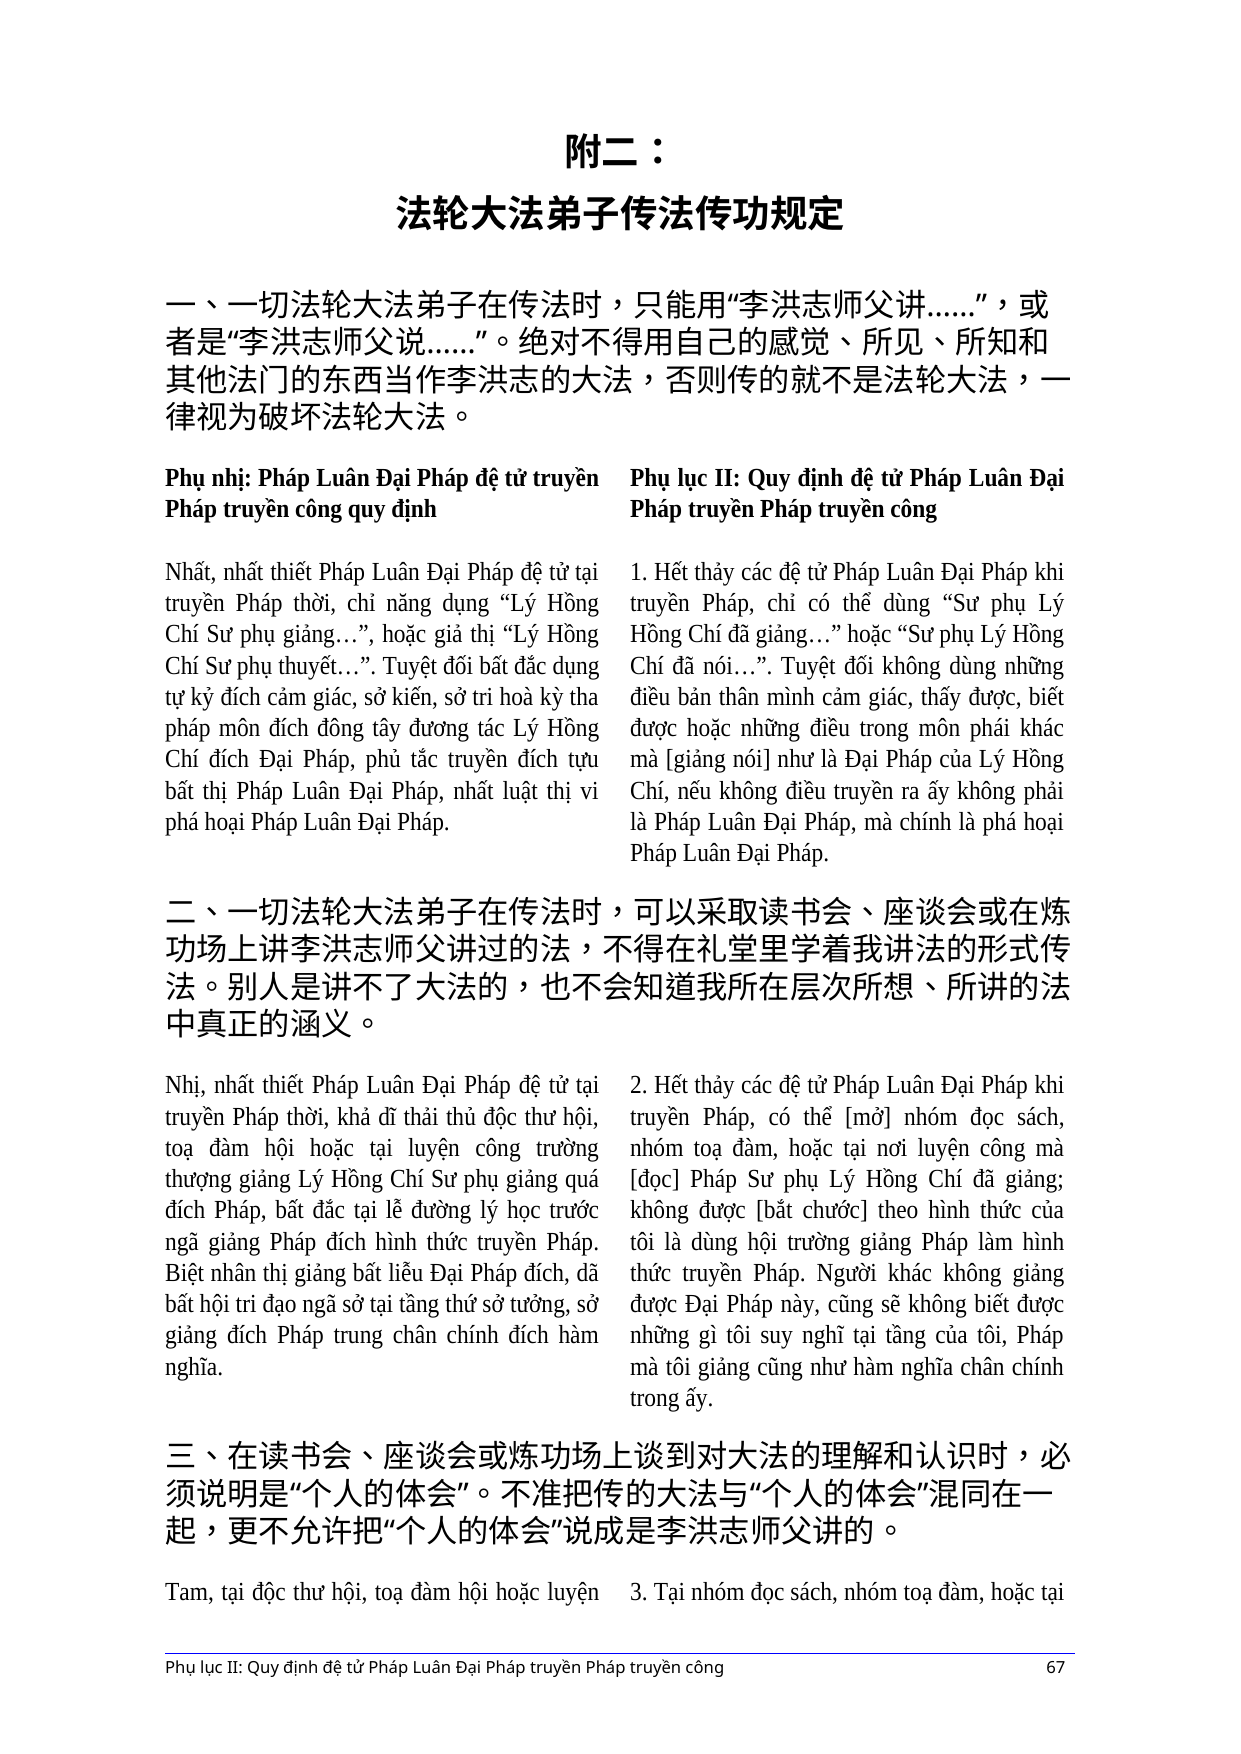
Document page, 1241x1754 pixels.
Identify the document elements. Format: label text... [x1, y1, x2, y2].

table_header Nhị, nhất thiết Pháp Luân Đại Pháp đệ tử tại truyền Pháp thời, khả dĩ thải thủ độc thư hội, toạ đàm hội hoặc tại luyện công trường thượng giảng Lý Hồng Chí Sư phụ giảng quá đích Pháp, bất đắc tại lễ đường lý học trước ngã giảng Pháp đích hình thức truyền Pháp. Biệt nhân thị giảng bất liễu Đại Pháp đích, dã bất hội tri đạo ngã sở tại tầng thứ sở tưởng, sở giảng đích Pháp trung chân chính đích hàm nghĩa. [150, 1069, 615, 1412]
table_header Phụ lục II: Quy định đệ tử Pháp Luân Đại Pháp truyền Pháp truyền công 1. Hết thảy các đệ tử Pháp Luân Đại Pháp khi truyền Pháp, chỉ có thể dùng “Sư phụ Lý Hồng Chí đã giảng…” hoặc “Sư phụ Lý Hồng Chí đã nói…”. Tuyệt đối không dùng những điều bản thân mình cảm giác, thấy được, biết được hoặc những điều trong môn phái khác mà [giảng nói] như là Đại Pháp của Lý Hồng Chí, nếu không điều truyền ra ấy không phải là Pháp Luân Đại Pháp, mà chính là phá hoại Pháp Luân Đại Pháp. [615, 462, 1080, 868]
table_header Tam, tại độc thư hội, toạ đàm hội hoặc luyện [150, 1576, 615, 1607]
table_header 2. Hết thảy các đệ tử Pháp Luân Đại Pháp khi truyền Pháp, có thể [mở] nhóm đọc sách, nhóm toạ đàm, hoặc tại nơi luyện công mà [đọc] Pháp Sư phụ Lý Hồng Chí đã giảng; không được [bắt chước] theo hình thức của tôi là dùng hội trường giảng Pháp làm hình thức truyền Pháp. Người khác không giảng được Đại Pháp này, cũng sẽ không biết được những gì tôi suy nghĩ tại tầng của tôi, Pháp mà tôi giảng cũng như hàm nghĩa chân chính trong ấy. [615, 1069, 1080, 1412]
text 法轮大法弟子传法传功规定 [165, 198, 1075, 235]
text 一、一切法轮大法弟子在传法时，只能用“李洪志师父讲……”，或者是“李洪志师父说……”。绝对不得用自己的感觉、所见、所知和其他法门的东西当作李洪志的大法，否则传的就不是法轮大法，一律视为破坏法轮大法。 [165, 286, 1075, 436]
text 附二： [165, 135, 1075, 172]
table_header Phụ nhị: Pháp Luân Đại Pháp đệ tử truyền Pháp truyền công quy định Nhất, nhất thiết Pháp Luân Đại Pháp đệ tử tại truyền Pháp thời, chỉ năng dụng “Lý Hồng Chí Sư phụ giảng…”, hoặc giả thị “Lý Hồng Chí Sư phụ thuyết…”. Tuyệt đối bất đắc dụng tự kỷ đích cảm giác, sở kiến, sở tri hoà kỳ tha pháp môn đích đông tây đương tác Lý Hồng Chí đích Đại Pháp, phủ tắc truyền đích tựu bất thị Pháp Luân Đại Pháp, nhất luật thị vi phá hoại Pháp Luân Đại Pháp. [150, 462, 615, 868]
text 三、在读书会、座谈会或炼功场上谈到对大法的理解和认识时，必须说明是“个人的体会”。不准把传的大法与“个人的体会”混同在一起，更不允许把“个人的体会”说成是李洪志师父讲的。 [165, 1438, 1075, 1550]
table_header 3. Tại nhóm đọc sách, nhóm toạ đàm, hoặc tại [615, 1576, 1080, 1607]
text 二、一切法轮大法弟子在传法时，可以采取读书会、座谈会或在炼功场上讲李洪志师父讲过的法，不得在礼堂里学着我讲法的形式传法。别人是讲不了大法的，也不会知道我所在层次所想、所讲的法中真正的涵义。 [165, 893, 1075, 1043]
